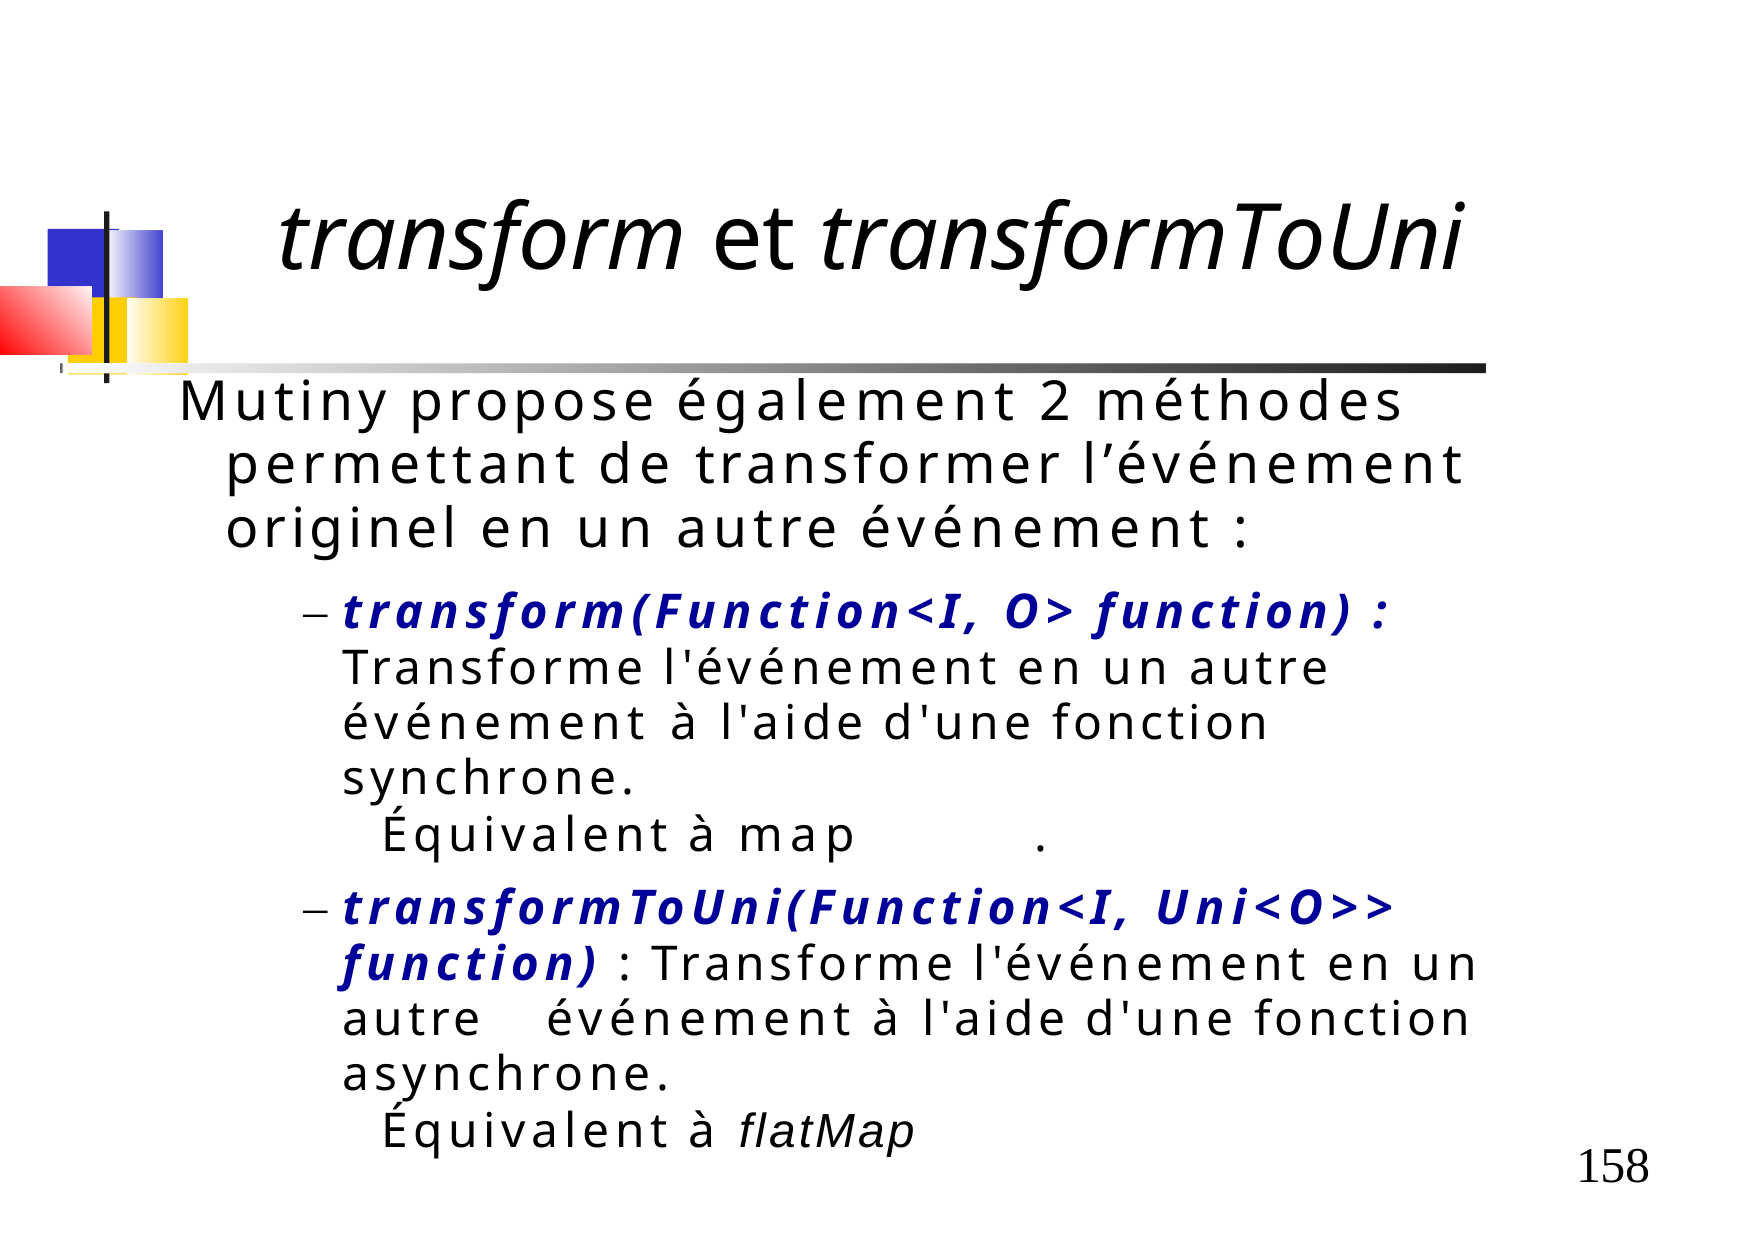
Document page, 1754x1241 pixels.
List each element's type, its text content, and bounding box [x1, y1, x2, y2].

picture [0, 285, 92, 355]
slide_number 158 [1569, 1135, 1660, 1241]
text_box Mutiny propose également 2 méthodes permettant de transformer l’événement originel en un autre événement : transform(Function<I, O> function) : Transforme l'événement en un autre événement à l'aide d'une fonction synchrone. Équivalent à map . transformToUni(Function<I, Uni<O>> function) : Transforme l'événement en un autre événement à l'aide d'une fonction asynchrone. Équivalent à flatMap [177, 364, 1567, 1158]
picture [60, 229, 179, 384]
title transform et transformToUni [179, 183, 1564, 364]
